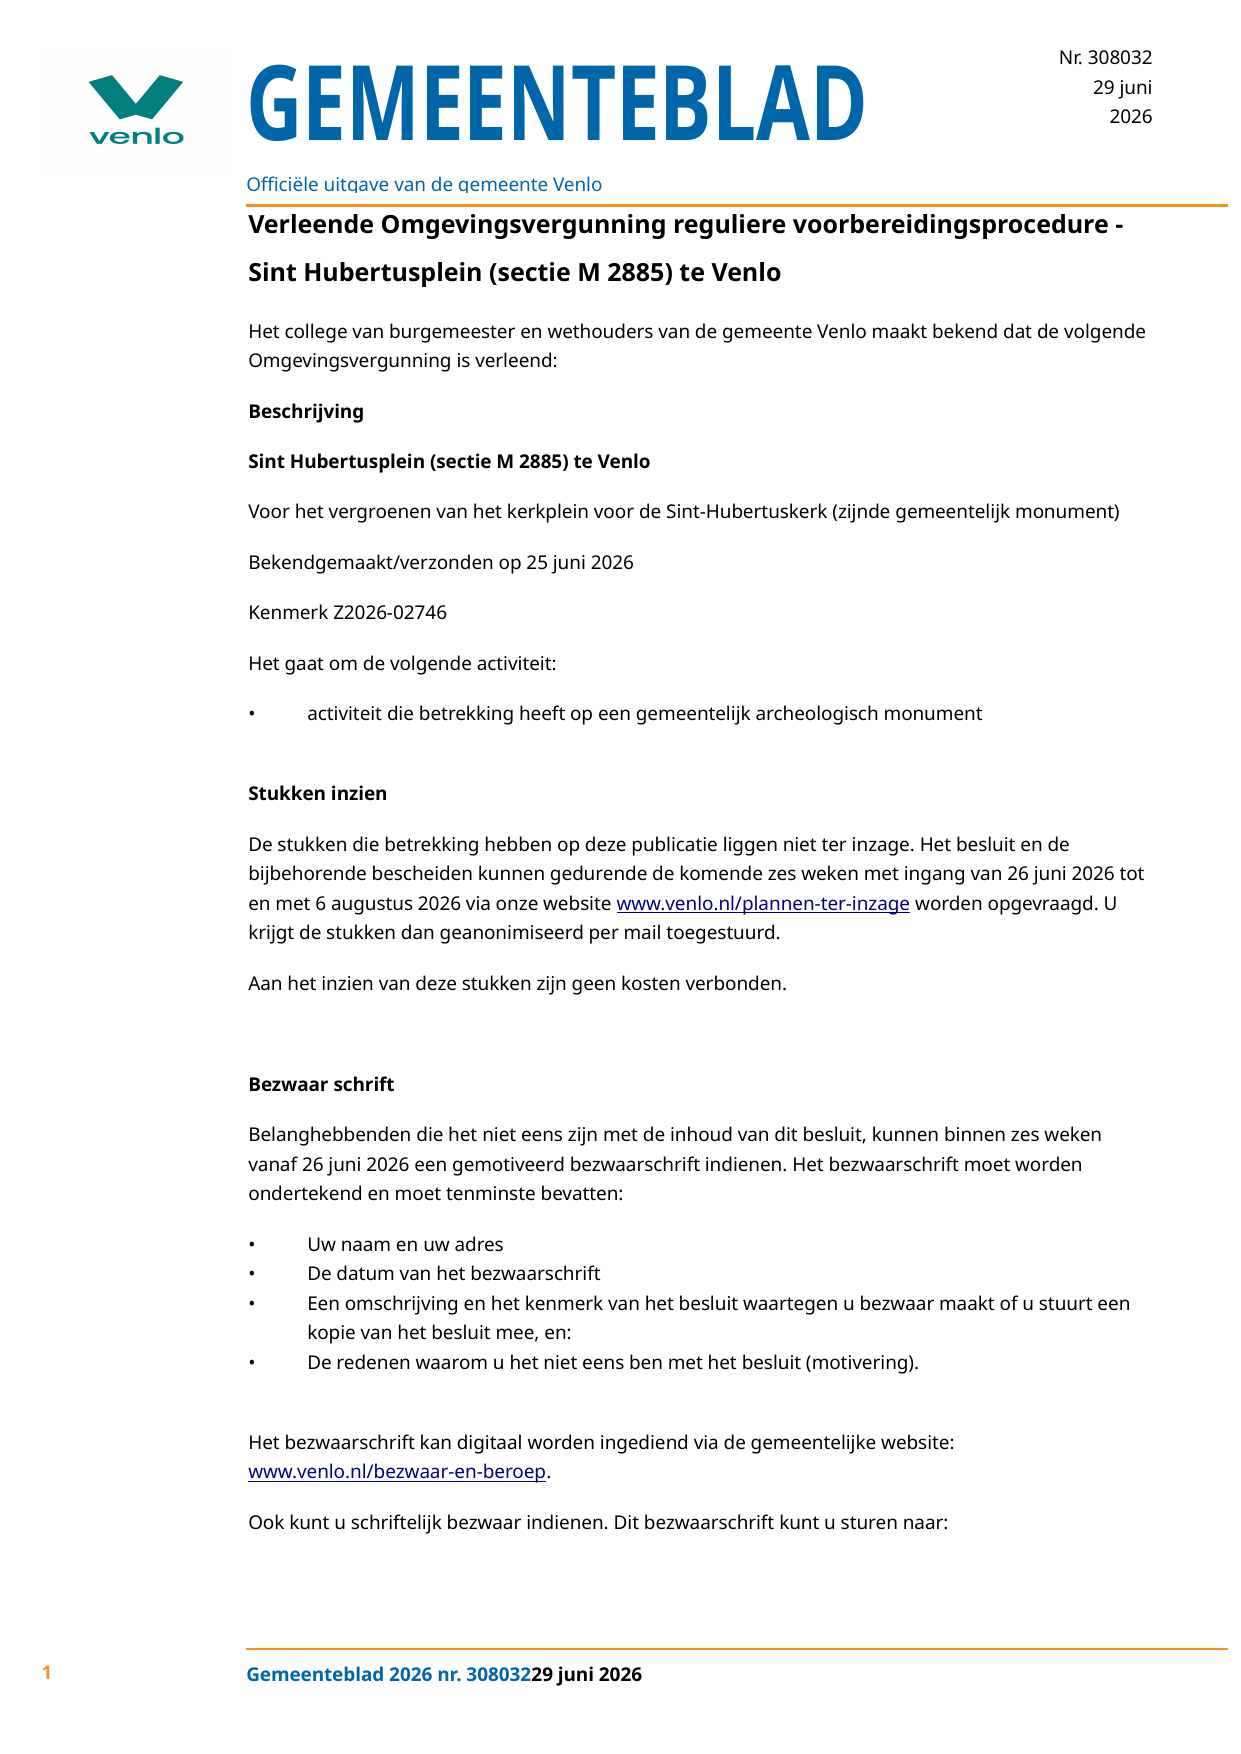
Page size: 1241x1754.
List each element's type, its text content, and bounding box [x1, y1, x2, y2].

list De datum van het bezwaarschrift [248, 1260, 1152, 1286]
picture [41, 47, 231, 172]
list Een omschrijving en het kenmerk van het besluit waartegen u bezwaar maakt of u stuurt een kopie van het besluit mee, en: [248, 1290, 1152, 1345]
text Het college van burgemeester en wethouders van de gemeente Venlo maakt bekend dat de volgende Omgevingsvergunning is verleend: [248, 318, 1152, 373]
text Belanghebbenden die het niet eens zijn met de inhoud van dit besluit, kunnen binnen zes weken vanaf 26 juni 2026 een gemotiveerd bezwaarschrift indienen. Het bezwaarschrift moet worden ondertekend en moet tenminste bevatten: [248, 1121, 1152, 1206]
text Verleende Omgevingsvergunning reguliere voorbereidingsprocedure - Sint Hubertusplein (sectie M 2885) te Venlo [248, 207, 1152, 288]
text Stukken inzien [248, 780, 1152, 806]
text Bezwaar schrift [248, 1071, 1152, 1097]
text Aan het inzien van deze stukken zijn geen kosten verbonden. [248, 970, 1152, 996]
text Kenmerk Z2026-02746 [248, 599, 1152, 625]
text Voor het vergroenen van het kerkplein voor de Sint-Hubertuskerk (zijnde gemeentelijk monument) [248, 499, 1152, 524]
list activiteit die betrekking heeft op een gemeentelijk archeologisch monument [248, 700, 1152, 726]
text Het gaat om de volgende activiteit: [248, 650, 1152, 676]
text Het bezwaarschrift kan digitaal worden ingediend via de gemeentelijke website: www.venlo.nl/bezwaar-en-beroep. [248, 1429, 1152, 1484]
text De stukken die betrekking hebben op deze publicatie liggen niet ter inzage. Het besluit en de bijbehorende bescheiden kunnen gedurende de komende zes weken met ingang van 26 juni 2026 tot en met 6 augustus 2026 via onze website www.venlo.nl/plannen-ter-inzage worden opgevraagd. U krijgt de stukken dan geanonimiseerd per mail toegestuurd. [248, 831, 1152, 945]
text Ook kunt u schriftelijk bezwaar indienen. Dit bezwaarschrift kunt u sturen naar: [248, 1509, 1152, 1535]
list De redenen waarom u het niet eens ben met het besluit (motivering). [248, 1349, 1152, 1375]
text Bekendgemaakt/verzonden op 25 juni 2026 [248, 549, 1152, 575]
text Beschrijving [248, 398, 1152, 424]
list Uw naam en uw adres [248, 1231, 1152, 1257]
text Sint Hubertusplein (sectie M 2885) te Venlo [248, 448, 1152, 474]
